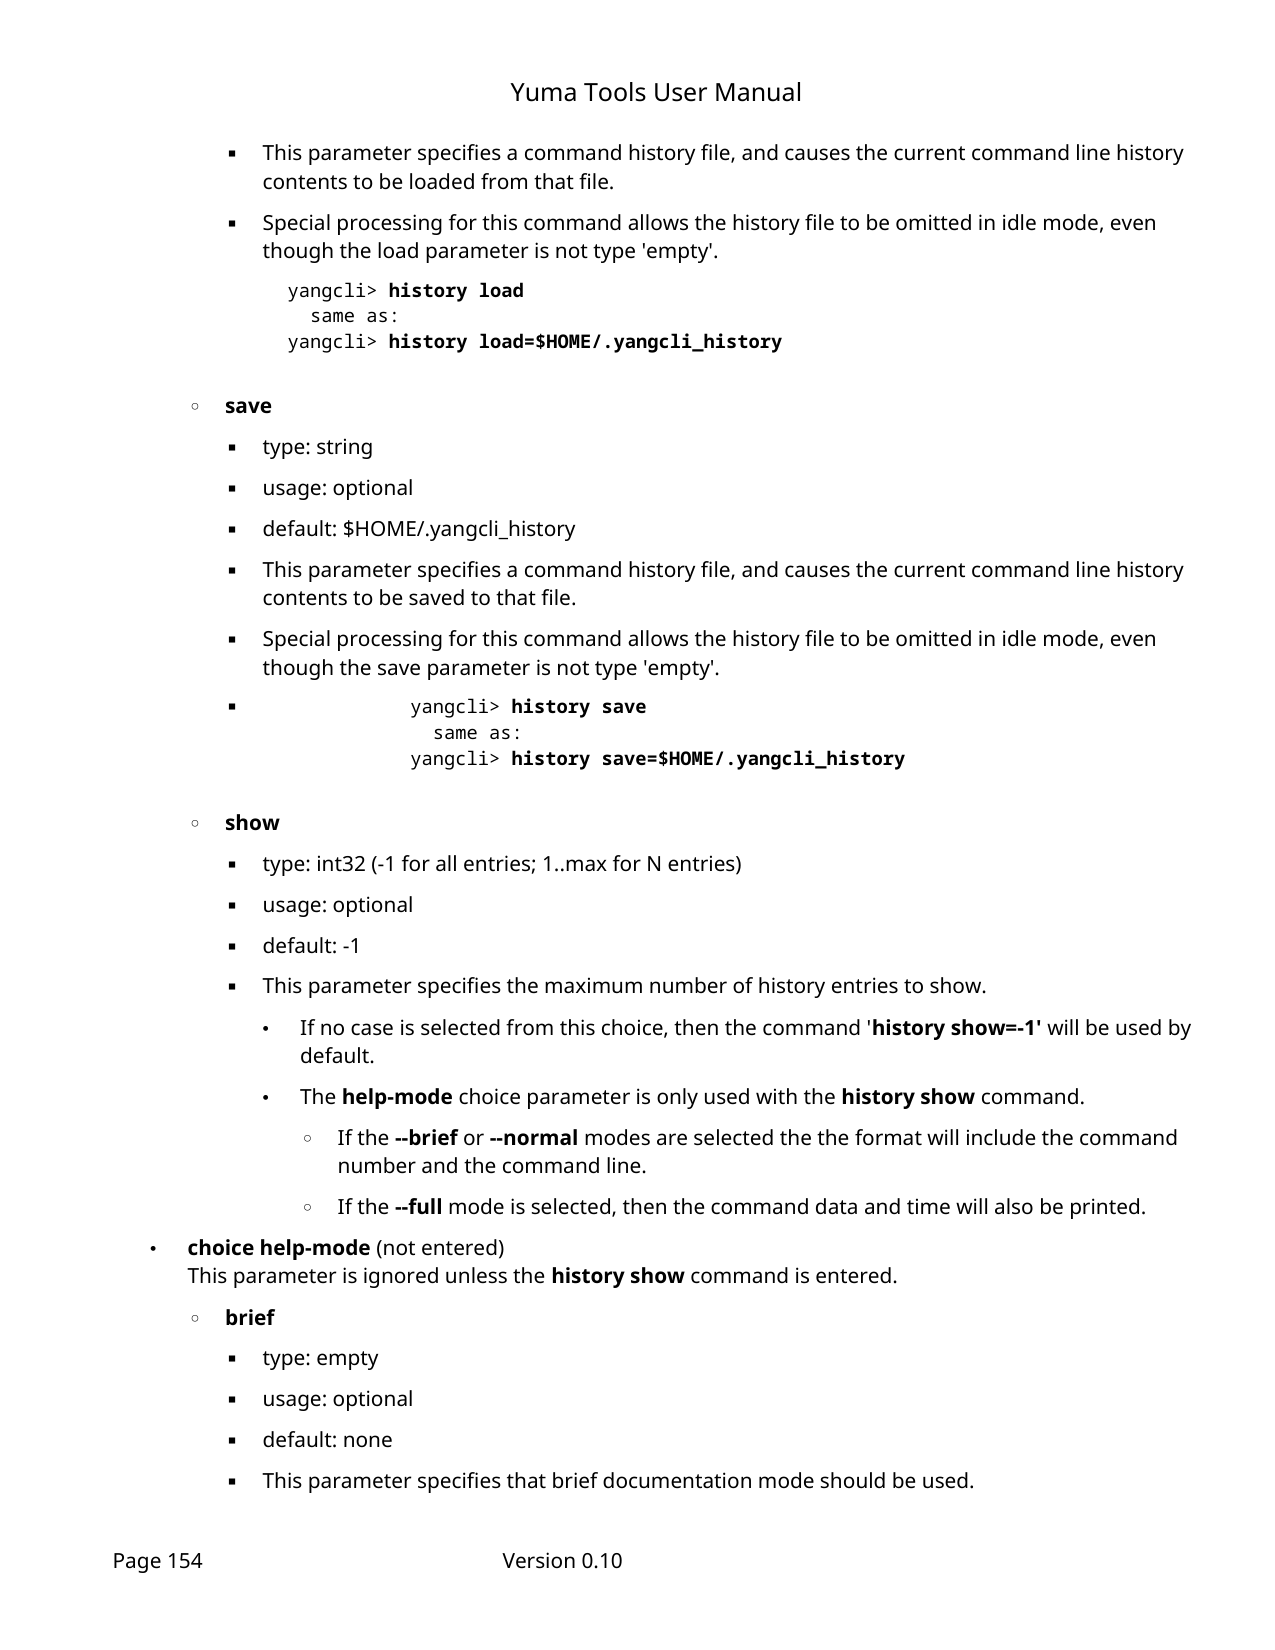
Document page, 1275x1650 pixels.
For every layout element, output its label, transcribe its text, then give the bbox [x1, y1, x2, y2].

list Special processing for this command allows the history file to be omitted in idle mode, even though the save parameter is not type 'empty'. [225, 624, 1200, 681]
list usage: optional [225, 473, 1200, 502]
list This parameter specifies a command history file, and causes the current command line history contents to be saved to that file. [225, 555, 1200, 612]
list default: $HOME/.yangcli_history [225, 514, 1200, 543]
list choice help-mode (not entered) This parameter is ignored unless the history show command is entered. [150, 1233, 1200, 1290]
list save [187, 391, 1200, 420]
list This parameter specifies the maximum number of history entries to show. [225, 972, 1200, 1000]
list default: none [225, 1425, 1200, 1454]
list This parameter specifies a command history file, and causes the current command line history contents to be loaded from that file. [225, 138, 1200, 195]
list If the --brief or --normal modes are selected the the format will include the command number and the command line. [300, 1123, 1200, 1180]
list If the --full mode is selected, then the command data and time will also be printed. [300, 1192, 1200, 1221]
list usage: optional [225, 1384, 1200, 1413]
list type: empty [225, 1343, 1200, 1372]
list usage: optional [225, 890, 1200, 918]
list Special processing for this command allows the history file to be omitted in idle mode, even though the load parameter is not type 'empty'. [225, 208, 1200, 265]
list type: string [225, 432, 1200, 461]
list default: -1 [225, 931, 1200, 959]
text yangcli> history load same as: yangcli> history load=$HOME/.yangcli_history [139, 277, 1200, 379]
list The help-mode choice parameter is only used with the history show command. [262, 1082, 1200, 1110]
list This parameter specifies that brief documentation mode should be used. [225, 1466, 1200, 1495]
list show [187, 808, 1200, 836]
list yangcli> history save same as: yangcli> history save=$HOME/.yangcli_history [225, 694, 1200, 796]
list If no case is selected from this choice, then the command 'history show=-1' will be used by default. [262, 1013, 1200, 1069]
list brief [187, 1303, 1200, 1331]
list type: int32 (-1 for all entries; 1..max for N entries) [225, 849, 1200, 877]
